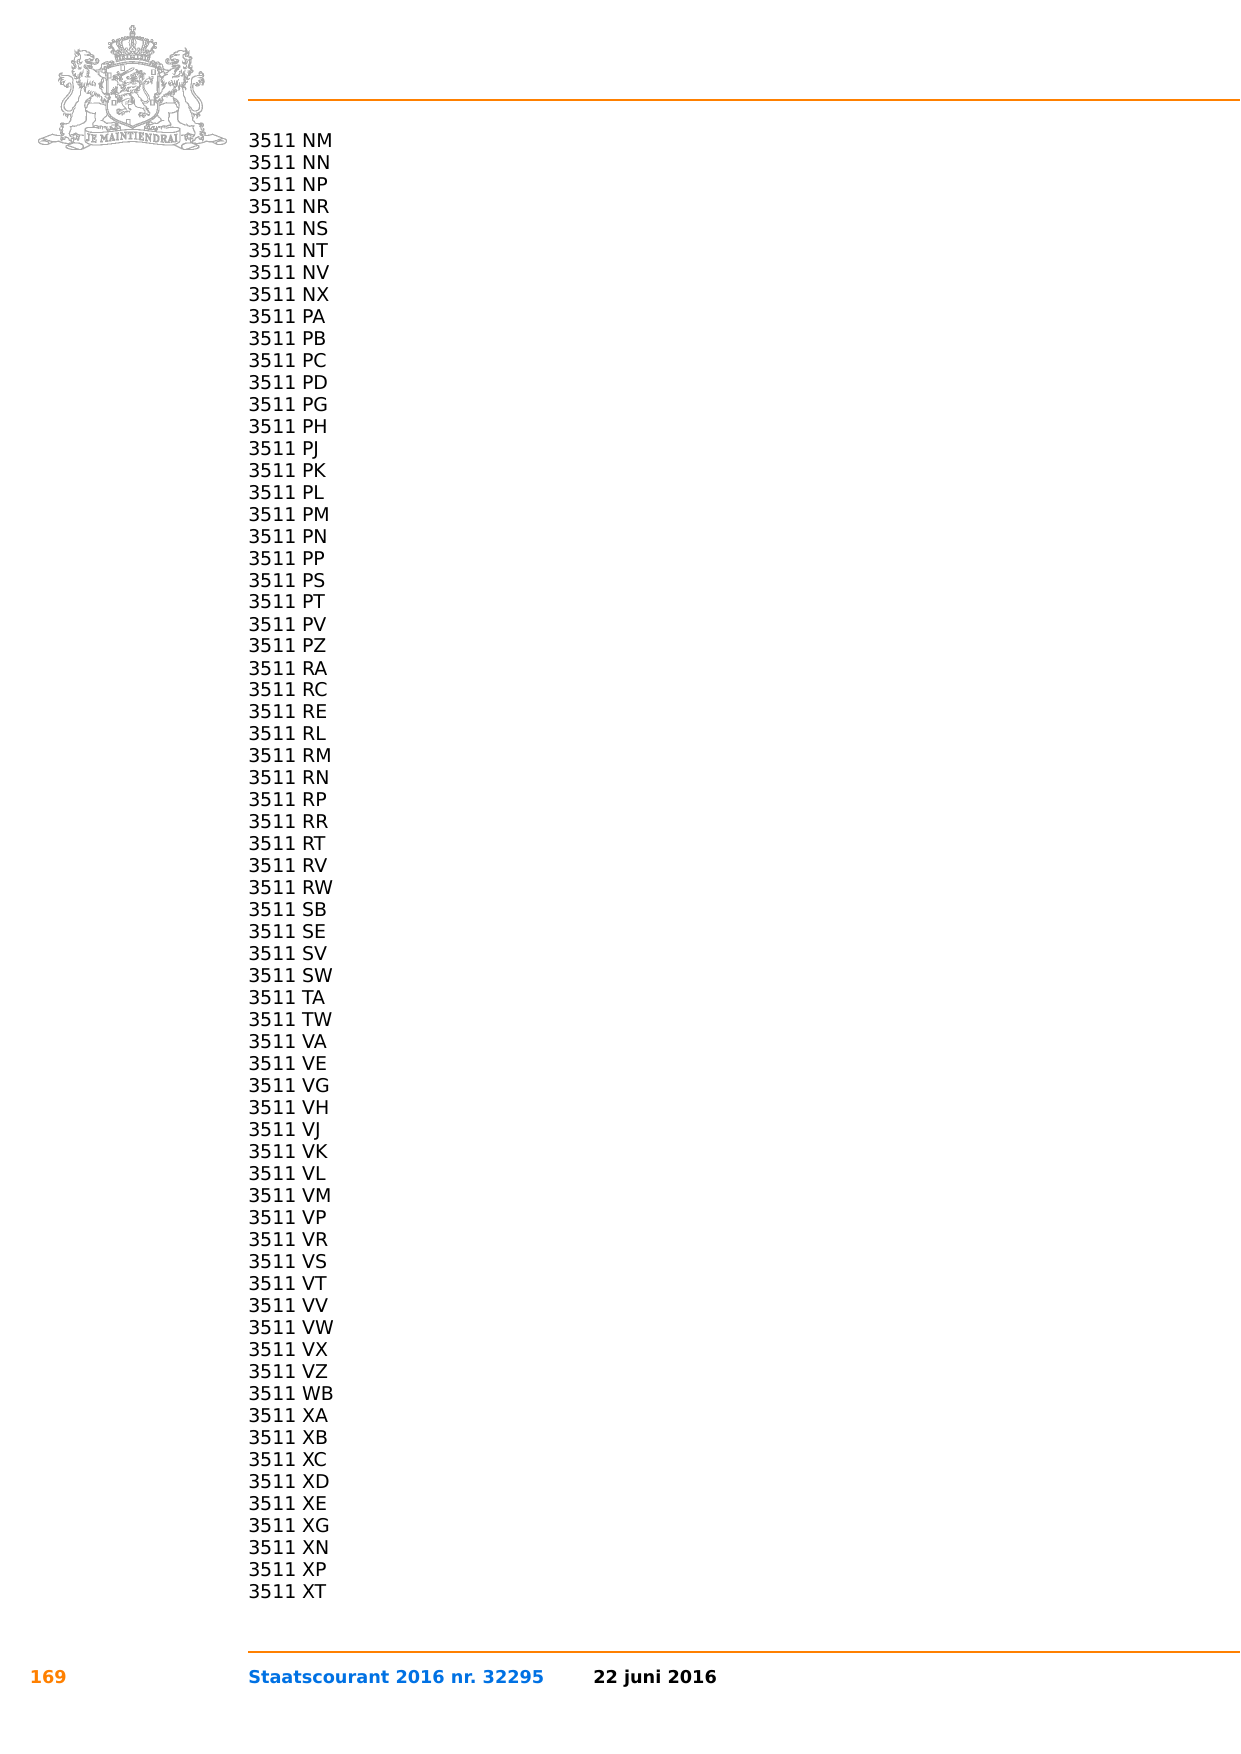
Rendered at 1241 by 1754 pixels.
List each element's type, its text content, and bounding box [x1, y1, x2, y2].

text 3511 PN [248, 526, 1163, 547]
text 3511 RR [248, 811, 1163, 833]
text 3511 NV [248, 262, 1163, 284]
text 3511 NR [248, 196, 1163, 218]
text 3511 SW [248, 965, 1163, 987]
text 3511 RE [248, 701, 1163, 723]
text 3511 PT [248, 591, 1163, 613]
text 3511 NP [248, 174, 1163, 196]
text 3511 VH [248, 1097, 1163, 1119]
text 3511 SV [248, 943, 1163, 965]
text 3511 VX [248, 1339, 1163, 1361]
text 3511 TA [248, 987, 1163, 1009]
text 3511 PP [248, 547, 1163, 569]
text 3511 PG [248, 394, 1163, 416]
text 3511 XC [248, 1449, 1163, 1471]
text 3511 PL [248, 482, 1163, 503]
text 3511 PM [248, 503, 1163, 526]
text 3511 RW [248, 877, 1163, 899]
text 3511 PK [248, 459, 1163, 482]
text 3511 VE [248, 1053, 1163, 1075]
text 3511 RM [248, 745, 1163, 767]
text 3511 VM [248, 1185, 1163, 1207]
text 3511 VA [248, 1031, 1163, 1053]
text 3511 NT [248, 240, 1163, 262]
text 3511 PZ [248, 635, 1163, 657]
text 3511 RL [248, 723, 1163, 745]
text 3511 XE [248, 1493, 1163, 1514]
text 3511 VT [248, 1273, 1163, 1295]
text 3511 PD [248, 372, 1163, 394]
text 3511 VS [248, 1251, 1163, 1273]
text 3511 VV [248, 1295, 1163, 1317]
text 3511 NM [248, 130, 1163, 152]
text 3511 XB [248, 1427, 1163, 1449]
text 3511 NX [248, 284, 1163, 306]
picture [38, 25, 227, 150]
text 3511 VW [248, 1317, 1163, 1339]
text 3511 NN [248, 152, 1163, 174]
text 3511 TW [248, 1009, 1163, 1031]
text 3511 XA [248, 1405, 1163, 1427]
text 3511 SE [248, 921, 1163, 943]
text 3511 XT [248, 1581, 1163, 1602]
text 3511 XN [248, 1537, 1163, 1558]
text 3511 XP [248, 1558, 1163, 1581]
text 3511 XG [248, 1514, 1163, 1537]
text 3511 PC [248, 350, 1163, 372]
text 3511 XD [248, 1471, 1163, 1493]
text 3511 PS [248, 569, 1163, 591]
text 3511 NS [248, 218, 1163, 240]
text 3511 PH [248, 416, 1163, 438]
text 3511 RP [248, 789, 1163, 811]
text 3511 RV [248, 855, 1163, 877]
text 3511 RT [248, 833, 1163, 855]
text 3511 PA [248, 306, 1163, 328]
text 3511 VJ [248, 1119, 1163, 1141]
text 3511 VK [248, 1141, 1163, 1163]
text 3511 PV [248, 613, 1163, 635]
text 3511 RN [248, 767, 1163, 789]
text 3511 VG [248, 1075, 1163, 1097]
text 3511 RA [248, 657, 1163, 679]
text 3511 RC [248, 679, 1163, 701]
text 3511 VZ [248, 1361, 1163, 1383]
text 3511 VL [248, 1163, 1163, 1185]
text 3511 SB [248, 899, 1163, 921]
text 3511 VP [248, 1207, 1163, 1229]
text 3511 WB [248, 1383, 1163, 1405]
text 3511 VR [248, 1229, 1163, 1251]
text 3511 PB [248, 328, 1163, 350]
text 3511 PJ [248, 438, 1163, 459]
